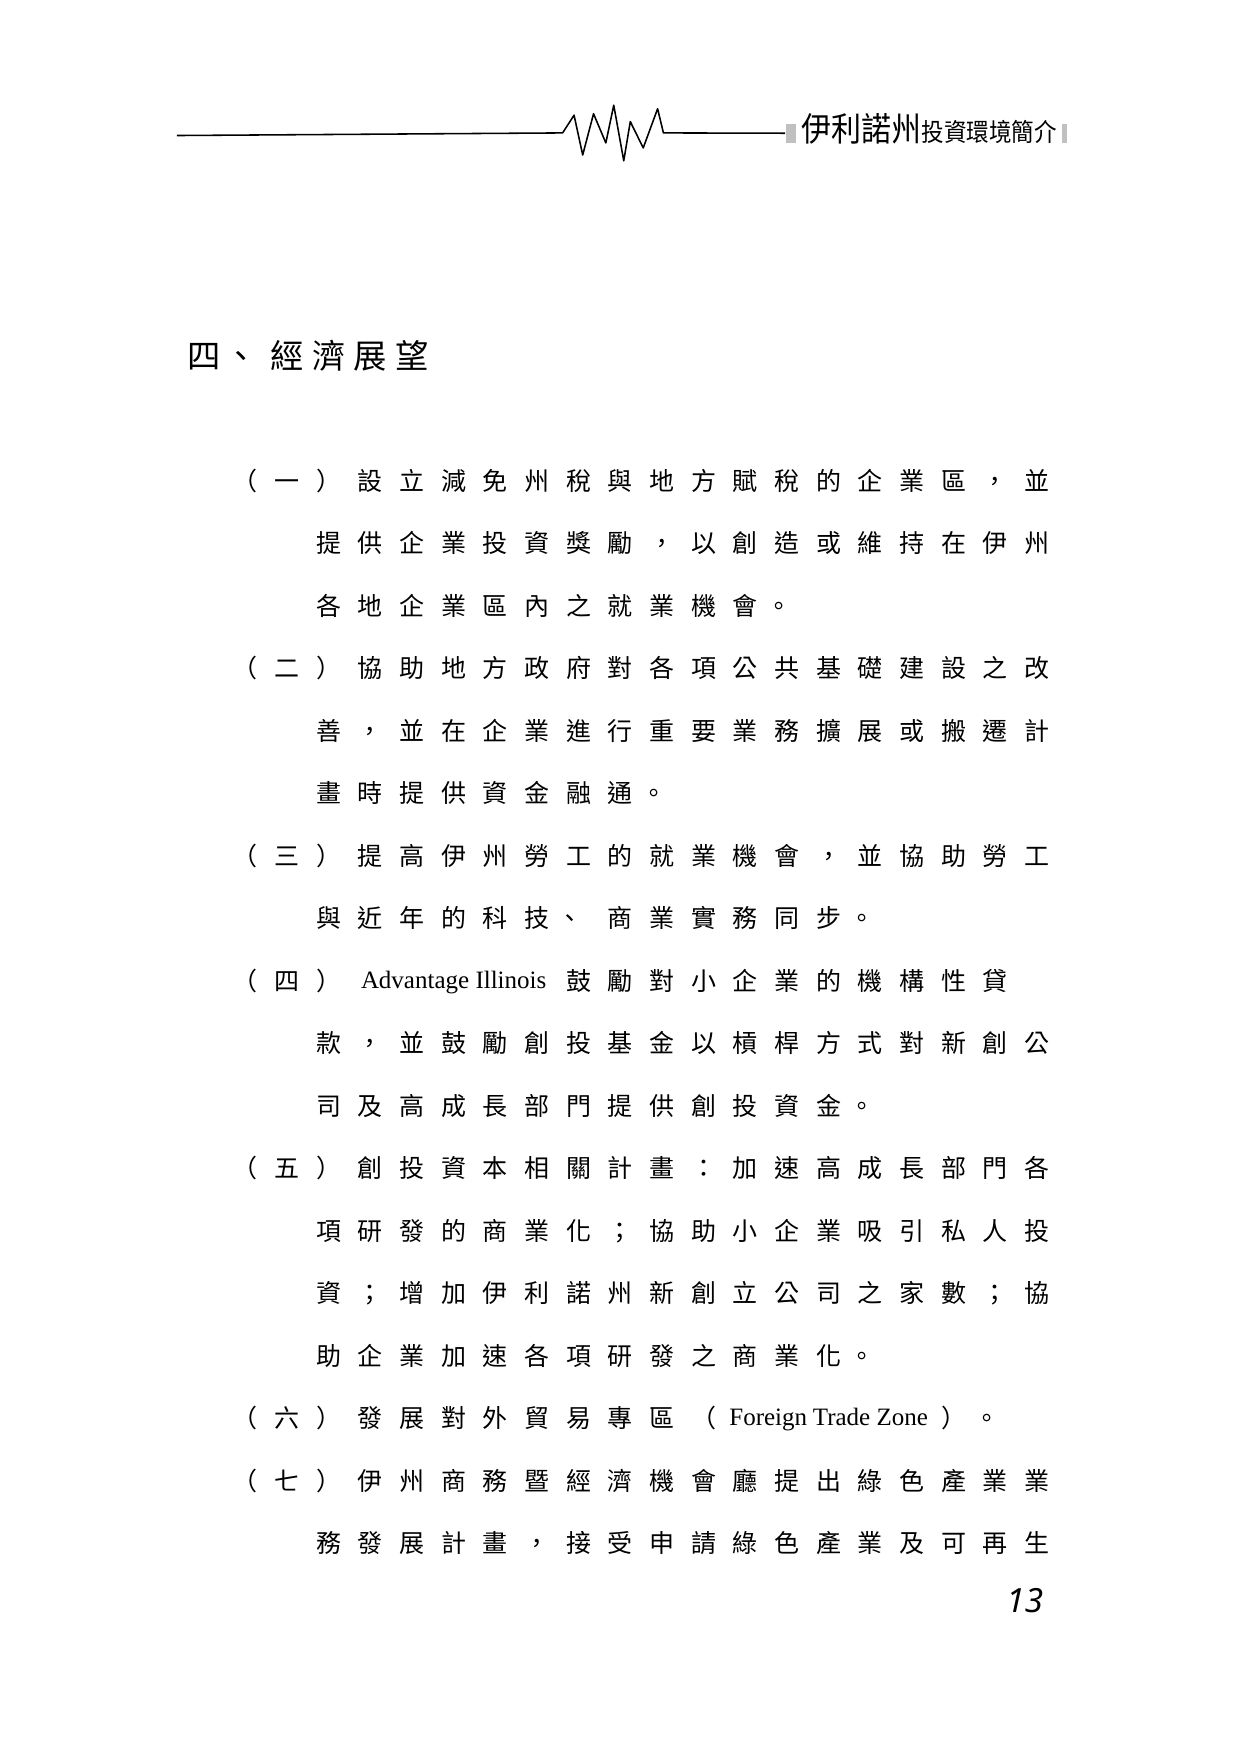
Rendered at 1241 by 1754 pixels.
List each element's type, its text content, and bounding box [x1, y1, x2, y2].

text （七）伊州商務暨經濟機會廳提出綠色產業業務發展計畫，接受申請綠色產業及可再生 [207, 1438, 1058, 1563]
text （五）創投資本相關計畫：加速高成長部門各項研發的商業化；協助小企業吸引私人投資；增加伊利諾州新創立公司之家數；協助企業加速各項研發之商業化。 [207, 1125, 1058, 1375]
text （二）協助地方政府對各項公共基礎建設之改善，並在企業進行重要業務擴展或搬遷計畫時提供資金融通。 [207, 625, 1058, 813]
text （一）設立減免州稅與地方賦稅的企業區，並提供企業投資獎勵，以創造或維持在伊州各地企業區內之就業機會。 [207, 438, 1058, 625]
text （六）發展對外貿易專區（Foreign Trade Zone）。 [207, 1375, 1058, 1438]
text （四）Advantage Illinois鼓勵對小企業的機構性貸款，並鼓勵創投基金以槓桿方式對新創公司及高成長部門提供創投資金。 [207, 938, 1058, 1125]
text （三）提高伊州勞工的就業機會，並協助勞工與近年的科技、商業實務同步。 [207, 813, 1058, 938]
text 四、經濟展望 [183, 313, 1058, 375]
